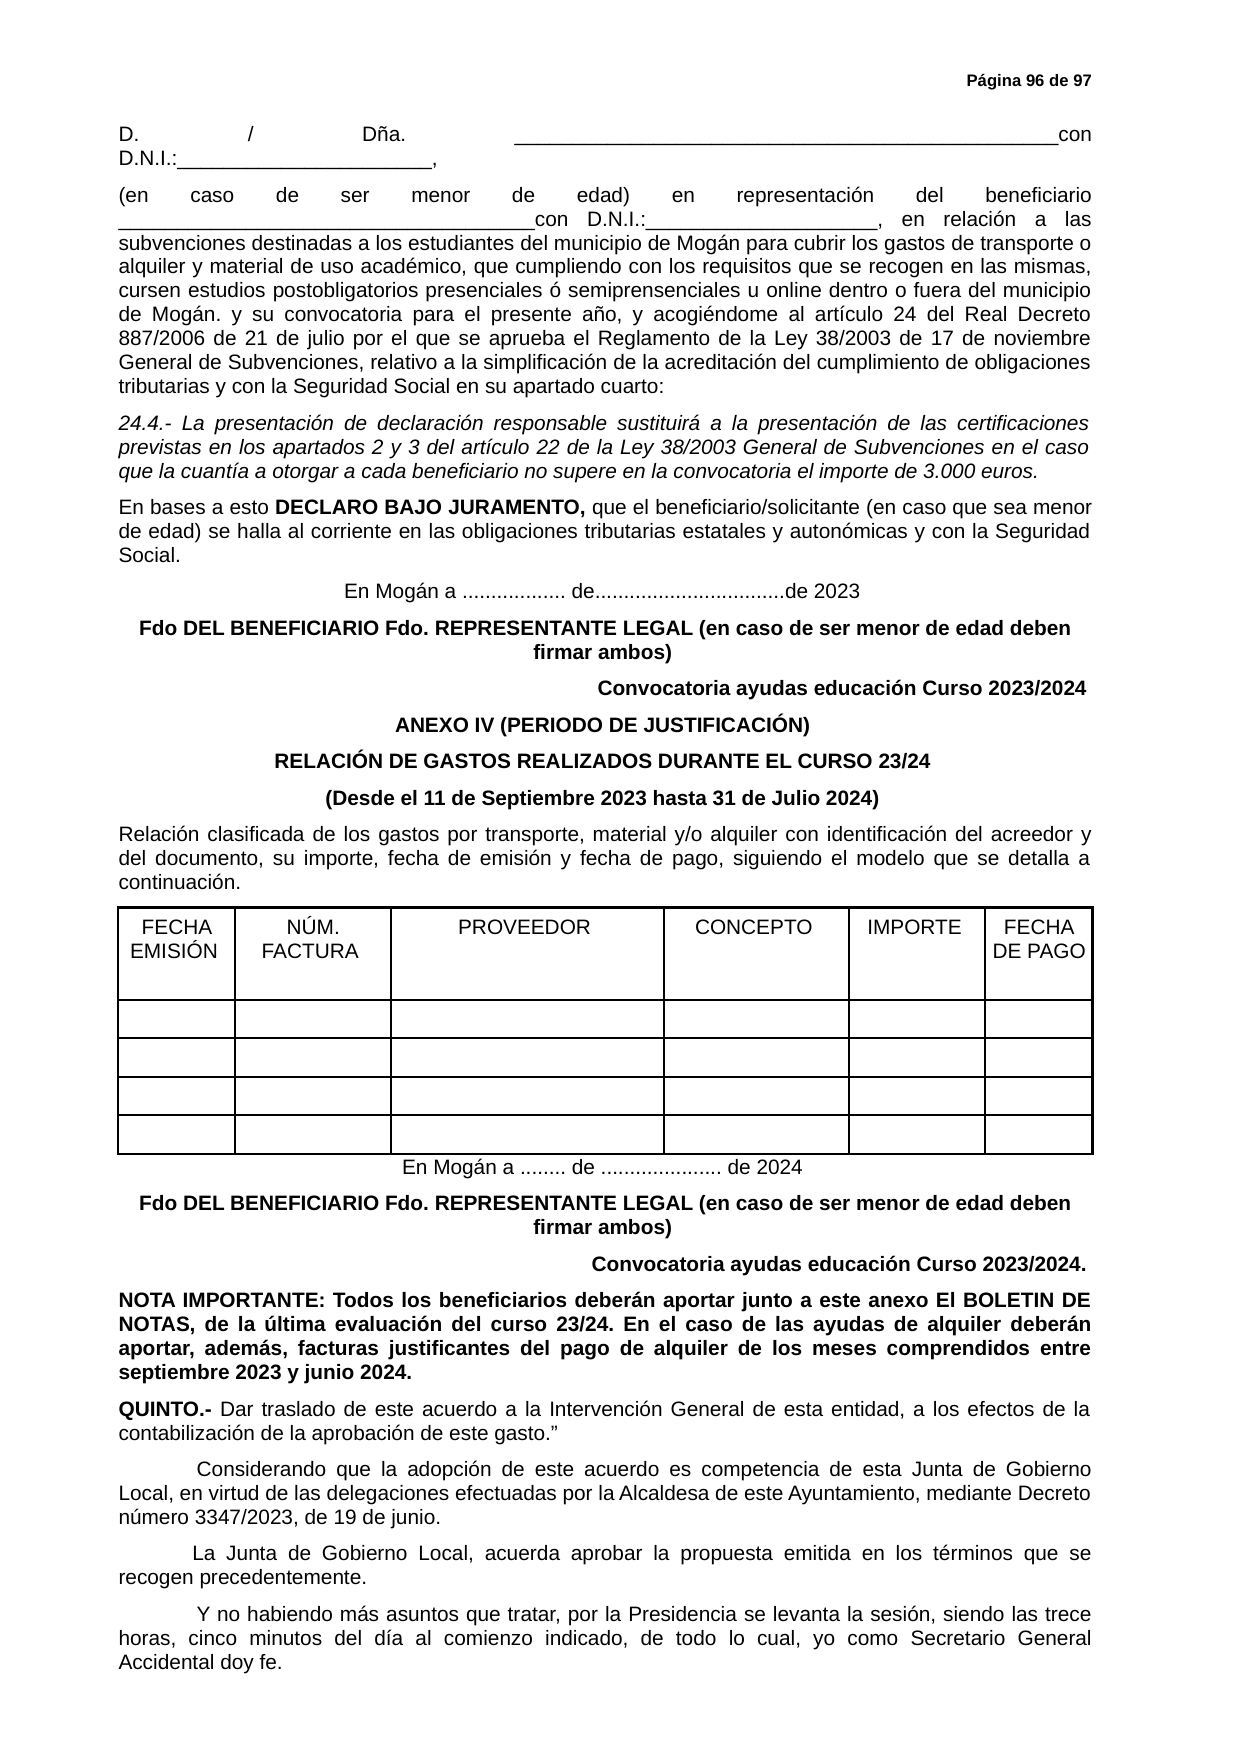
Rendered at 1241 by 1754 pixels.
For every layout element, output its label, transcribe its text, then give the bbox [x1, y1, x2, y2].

table_cell [850, 1039, 984, 1076]
table_cell [236, 1039, 390, 1076]
text Y no habiendo más asuntos que tratar, por la Presidencia se levanta la sesión, siendo las trece horas, cinco minutos del día al comienzo indicado, de todo lo cual, yo como Secretario General Accidental doy fe. [118, 1602, 1092, 1673]
text QUINTO.- Dar traslado de este acuerdo a la Intervención General de esta entidad, a los efectos de la contabilización de la aprobación de este gasto.” [118, 1396, 1092, 1444]
text Fdo DEL BENEFICIARIO Fdo. REPRESENTANTE LEGAL (en caso de ser menor de edad deben firmar ambos) [118, 1191, 1092, 1239]
text D. / Dña. _______________________________________________con D.N.I.:______________________, [118, 122, 1092, 170]
table_cell [665, 1001, 848, 1037]
table_header IMPORTE [850, 909, 984, 998]
text La Junta de Gobierno Local, acuerda aprobar la propuesta emitida en los términos que se recogen precedentemente. [118, 1541, 1092, 1589]
table_cell [119, 1039, 234, 1076]
table_cell [392, 1078, 663, 1114]
text Convocatoria ayudas educación Curso 2023/2024 [118, 676, 1092, 700]
text Fdo DEL BENEFICIARIO Fdo. REPRESENTANTE LEGAL (en caso de ser menor de edad deben firmar ambos) [118, 616, 1092, 664]
text NOTA IMPORTANTE: Todos los beneficiarios deberán aportar junto a este anexo El BOLETIN DE NOTAS, de la última evaluación del curso 23/24. En el caso de las ayudas de alquiler deberán aportar, además, facturas justificantes del pago de alquiler de los meses comprendidos entre septiembre 2023 y junio 2024. [118, 1288, 1092, 1384]
table_cell [392, 1001, 663, 1037]
table_cell [850, 1078, 984, 1114]
table_cell [392, 1116, 663, 1153]
table_cell [665, 1078, 848, 1114]
table_cell [119, 1116, 234, 1153]
text RELACIÓN DE GASTOS REALIZADOS DURANTE EL CURSO 23/24 [118, 749, 1092, 773]
text (Desde el 11 de Septiembre 2023 hasta 31 de Julio 2024) [118, 786, 1092, 809]
table_cell [392, 1039, 663, 1076]
table_cell [850, 1116, 984, 1153]
text En Mogán a .................. de.................................de 2023 [118, 579, 1092, 603]
table_header PROVEEDOR [392, 909, 663, 998]
table_cell [119, 1001, 234, 1037]
table_header CONCEPTO [665, 909, 848, 998]
table_cell [665, 1039, 848, 1076]
table_header FECHA EMISIÓN [119, 909, 234, 998]
table_cell [119, 1078, 234, 1114]
text 24.4.- La presentación de declaración responsable sustituirá a la presentación de las certificaciones previstas en los apartados 2 y 3 del artículo 22 de la Ley 38/2003 General de Subvenciones en el caso que la cuantía a otorgar a cada beneficiario no supere en la convocatoria el importe de 3.000 euros. [118, 411, 1092, 482]
table_cell [236, 1078, 390, 1114]
text (en caso de ser menor de edad) en representación del beneficiario ____________________________________con D.N.I.:____________________, en relación a las subvenciones destinadas a los estudiantes del municipio de Mogán para cubrir los gastos de transporte o alquiler y material de uso académico, que cumpliendo con los requisitos que se recogen en las mismas, cursen estudios postobligatorios presenciales ó semiprensenciales u online dentro o fuera del municipio de Mogán. y su convocatoria para el presente año, y acogiéndome al artículo 24 del Real Decreto 887/2006 de 21 de julio por el que se aprueba el Reglamento de la Ley 38/2003 de 17 de noviembre General de Subvenciones, relativo a la simplificación de la acreditación del cumplimiento de obligaciones tributarias y con la Seguridad Social en su apartado cuarto: [118, 182, 1092, 398]
text ANEXO IV (PERIODO DE JUSTIFICACIÓN) [118, 713, 1092, 737]
text En Mogán a ........ de ..................... de 2024 [118, 1155, 1092, 1179]
table_cell [986, 1001, 1091, 1037]
table_cell [986, 1039, 1091, 1076]
text Convocatoria ayudas educación Curso 2023/2024. [118, 1252, 1092, 1276]
table_header FECHA DE PAGO [986, 909, 1091, 998]
text Relación clasificada de los gastos por transporte, material y/o alquiler con identificación del acreedor y del documento, su importe, fecha de emisión y fecha de pago, siguiendo el modelo que se detalla a continuación. [118, 822, 1092, 894]
table_cell [986, 1116, 1091, 1153]
table_header NÚM. FACTURA [236, 909, 390, 998]
table_cell [236, 1116, 390, 1153]
table_cell [986, 1078, 1091, 1114]
text En bases a esto DECLARO BAJO JURAMENTO, que el beneficiario/solicitante (en caso que sea menor de edad) se halla al corriente en las obligaciones tributarias estatales y autonómicas y con la Seguridad Social. [118, 495, 1092, 567]
table_cell [850, 1001, 984, 1037]
table_cell [236, 1001, 390, 1037]
text Considerando que la adopción de este acuerdo es competencia de esta Junta de Gobierno Local, en virtud de las delegaciones efectuadas por la Alcaldesa de este Ayuntamiento, mediante Decreto número 3347/2023, de 19 de junio. [118, 1457, 1092, 1529]
table_cell [665, 1116, 848, 1153]
